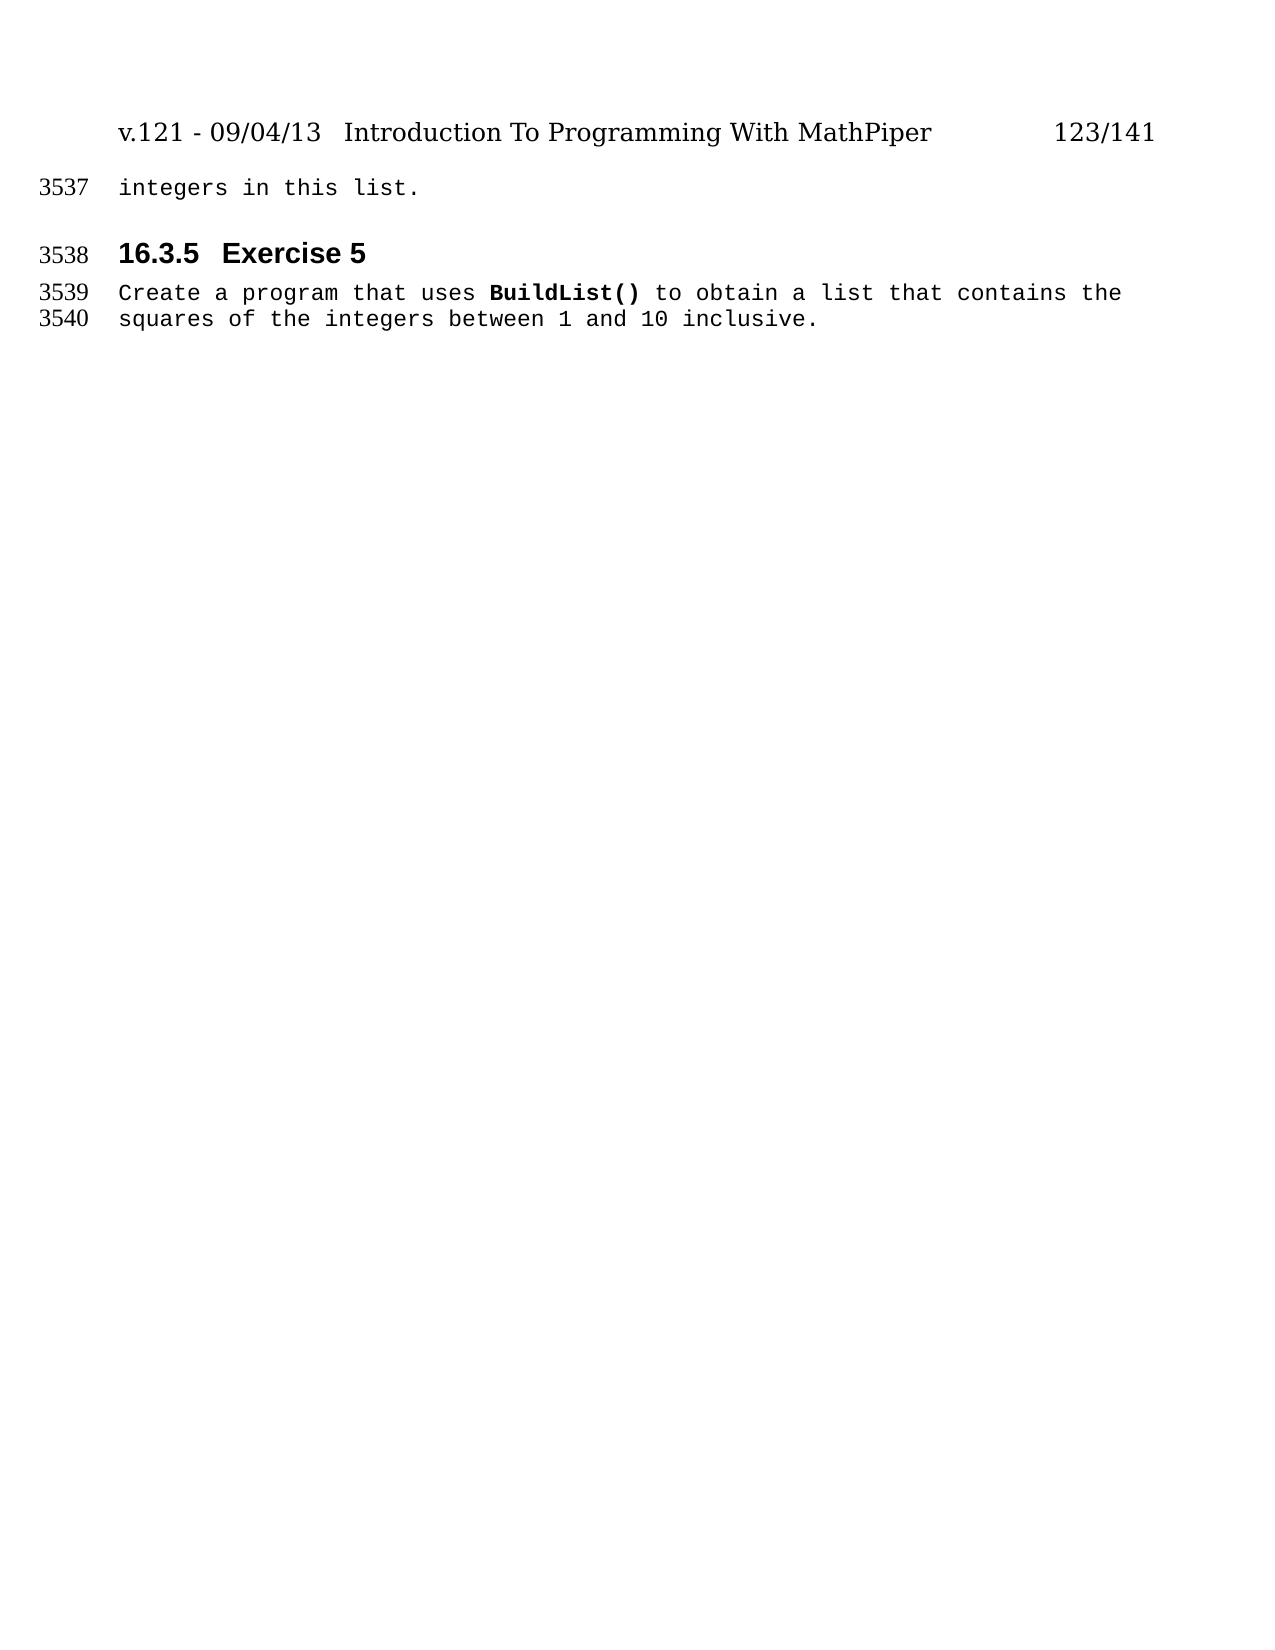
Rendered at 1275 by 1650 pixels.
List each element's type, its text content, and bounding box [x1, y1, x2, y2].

subtitle Exercise 5 [118, 236, 1157, 269]
text Create a program that uses BuildList() to obtain a list that contains the squares of the integers between 1 and 10 inclusive. [118, 281, 1157, 333]
text integers in this list. [118, 177, 1157, 203]
